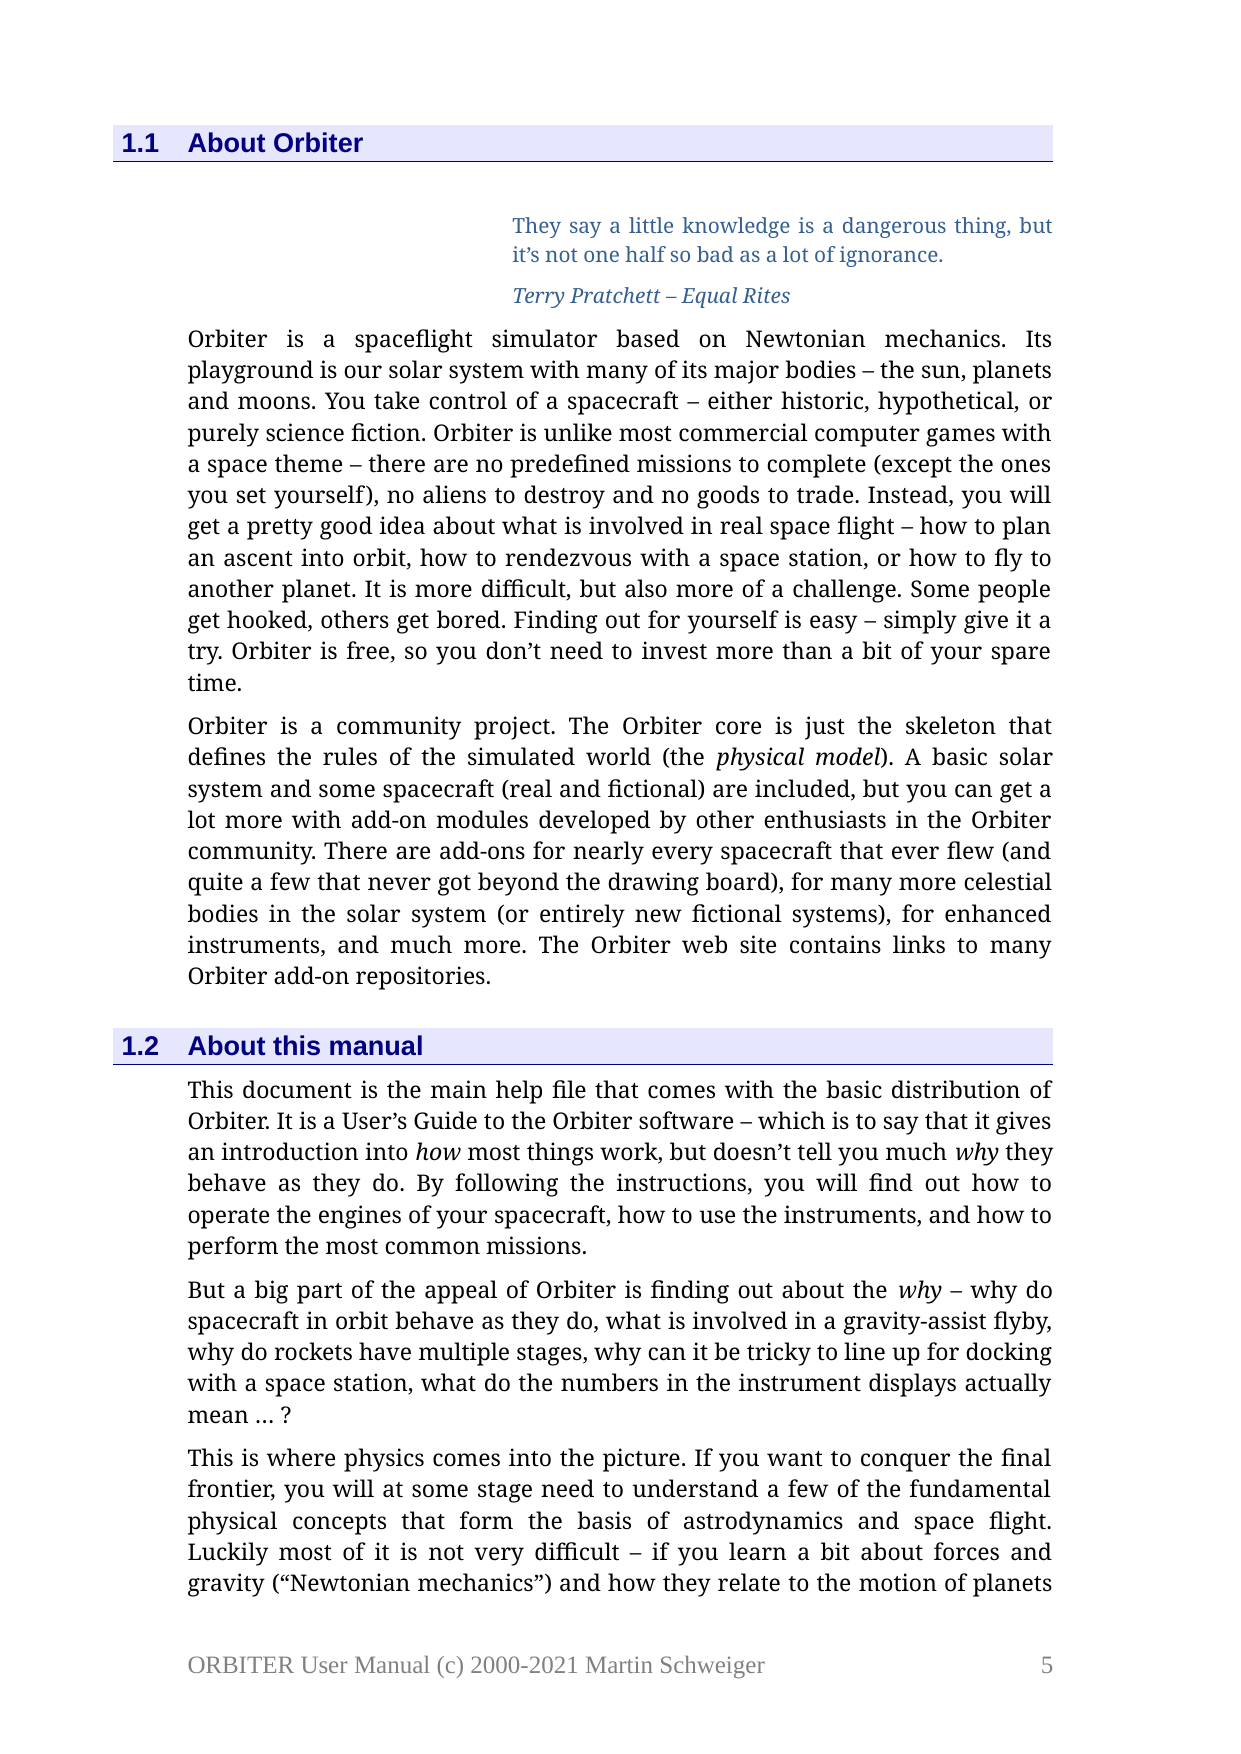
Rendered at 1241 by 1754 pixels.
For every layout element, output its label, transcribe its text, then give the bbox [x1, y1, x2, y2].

text This document is the main help file that comes with the basic distribution of Orbiter. It is a User’s Guide to the Orbiter software – which is to say that it gives an introduction into how most things work, but doesn’t tell you much why they behave as they do. By following the instructions, you will find out how to operate the engines of your spacecraft, how to use the instruments, and how to perform the most common missions. [187, 1073, 1053, 1261]
text This is where physics comes into the picture. If you want to conquer the final frontier, you will at some stage need to understand a few of the fundamental physical concepts that form the basis of astrodynamics and space flight. Luckily most of it is not very difficult – if you learn a bit about forces and gravity (“Newtonian mechanics”) and how they relate to the motion of planets [187, 1442, 1053, 1598]
text Orbiter is a spaceflight simulator based on Newtonian mechanics. Its playground is our solar system with many of its major bodies – the sun, planets and moons. You take control of a spacecraft – either historic, hypothetical, or purely science fiction. Orbiter is unlike most commercial computer games with a space theme – there are no predefined missions to complete (except the ones you set yourself), no aliens to destroy and no goods to trade. Instead, you will get a pretty good idea about what is involved in real space flight – how to plan an ascent into orbit, how to rendezvous with a space station, or how to fly to another planet. It is more difficult, but also more of a challenge. Some people get hooked, others get bored. Finding out for yourself is easy – simply give it a try. Orbiter is free, so you don’t need to invest more than a bit of your spare time. [187, 322, 1053, 697]
text Terry Pratchett – Equal Rites [512, 281, 1053, 309]
subtitle About Orbiter [113, 125, 1053, 161]
text They say a little knowledge is a dangerous thing, but it’s not one half so bad as a lot of ignorance. [512, 211, 1053, 268]
text Orbiter is a community project. The Orbiter core is just the skeleton that defines the rules of the simulated world (the physical model). A basic solar system and some spacecraft (real and fictional) are included, but you can get a lot more with add-on modules developed by other enthusiasts in the Orbiter community. There are add-ons for nearly every spacecraft that ever flew (and quite a few that never got beyond the drawing board), for many more celestial bodies in the solar system (or entirely new fictional systems), for enhanced instruments, and much more. The Orbiter web site contains links to many Orbiter add-on repositories. [187, 709, 1053, 991]
subtitle About this manual [113, 1028, 1053, 1064]
text But a big part of the appeal of Orbiter is finding out about the why – why do spacecraft in orbit behave as they do, what is involved in a gravity-assist flyby, why do rockets have multiple stages, why can it be tricky to line up for docking with a space station, what do the numbers in the instrument displays actually mean … ? [187, 1273, 1053, 1429]
